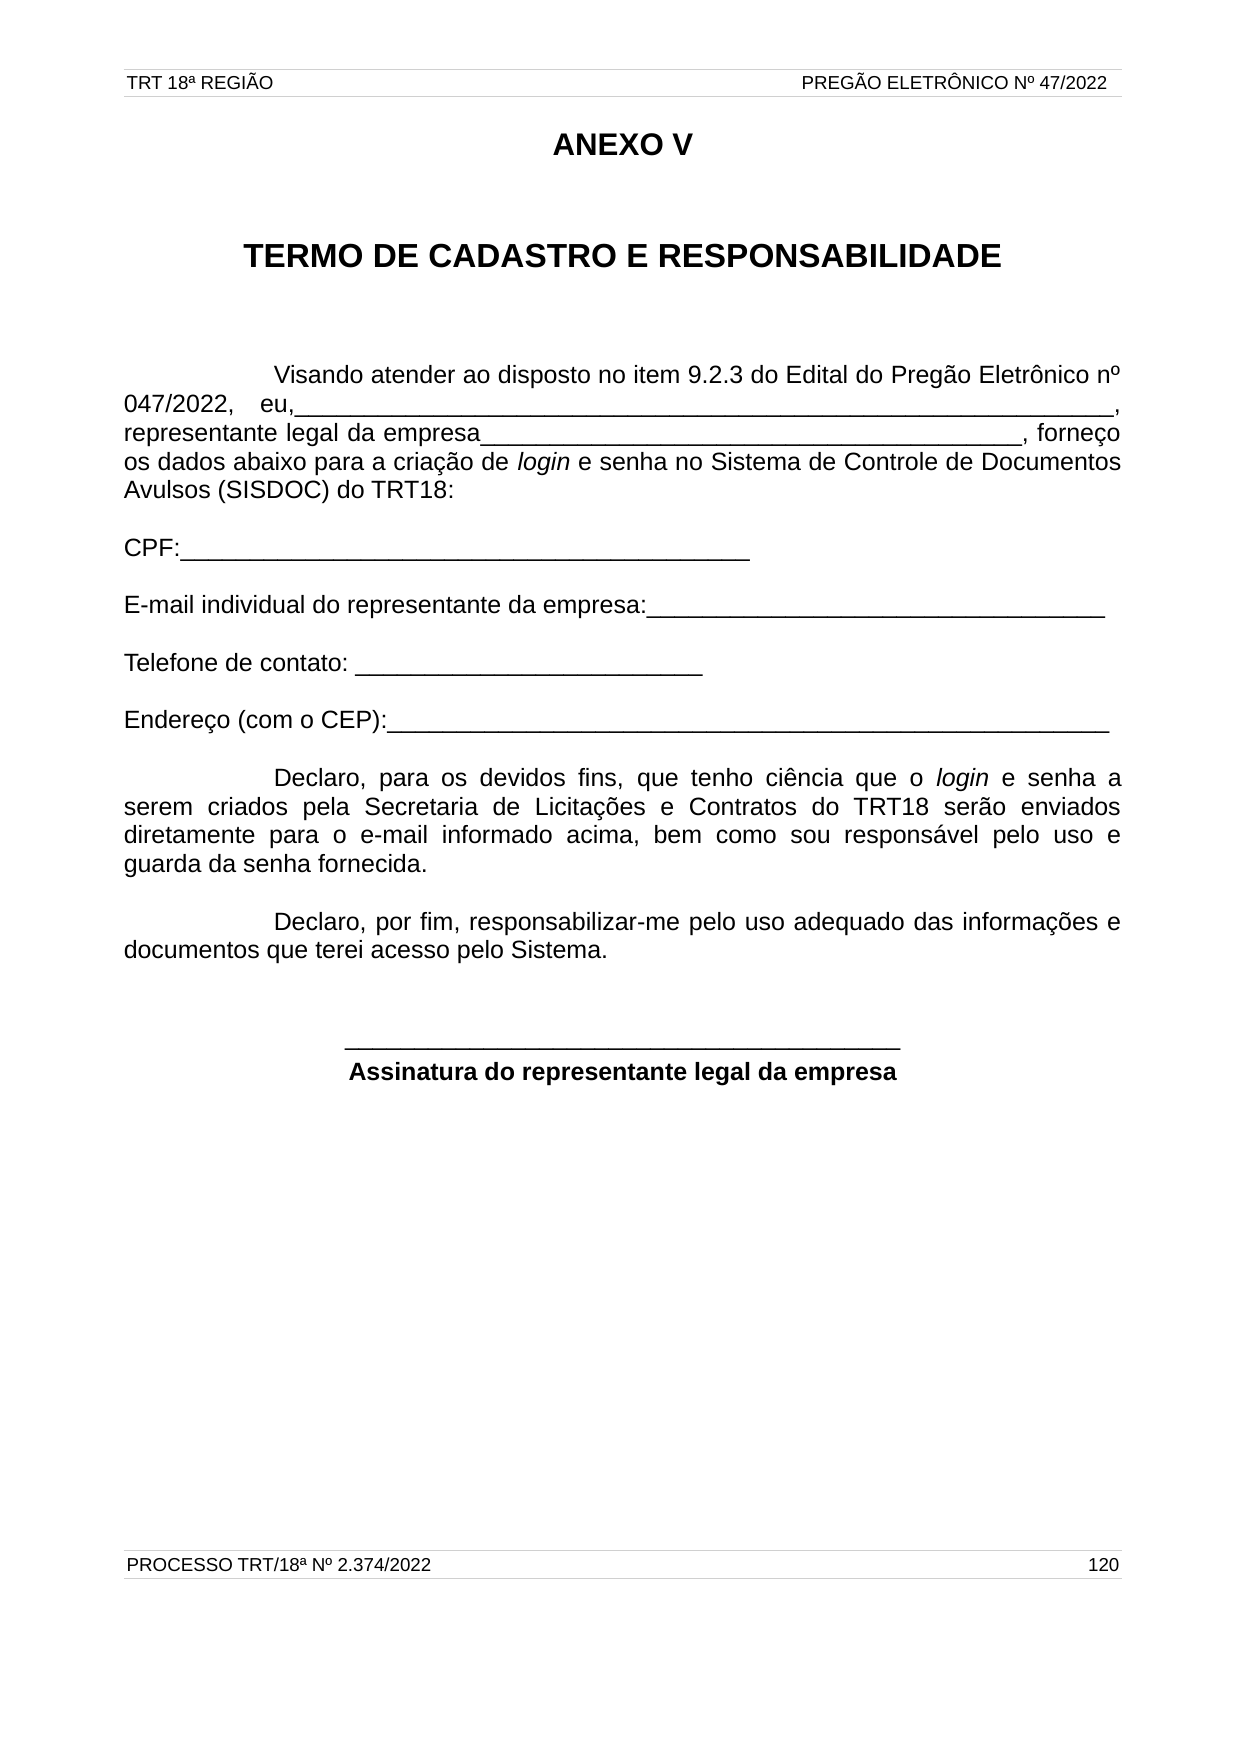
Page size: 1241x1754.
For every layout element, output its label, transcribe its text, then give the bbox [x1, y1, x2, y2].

text CPF:_________________________________________ [123, 533, 1122, 562]
text E-mail individual do representante da empresa:_________________________________ [123, 590, 1122, 619]
text Declaro, para os devidos fins, que tenho ciência que o login e senha a serem criados pela Secretaria de Licitações e Contratos do TRT18 serão enviados diretamente para o e-mail informado acima, bem como sou responsável pelo uso e guarda da senha fornecida. [123, 763, 1122, 878]
text Declaro, por fim, responsabilizar-me pelo uso adequado das informações e documentos que terei acesso pelo Sistema. [123, 907, 1122, 964]
text TERMO DE CADASTRO E RESPONSABILIDADE [123, 236, 1122, 274]
text ________________________________________ [123, 1022, 1122, 1050]
text Telefone de contato: _________________________ [123, 648, 1122, 677]
text ANEXO V [123, 126, 1122, 162]
text Assinatura do representante legal da empresa [123, 1050, 1122, 1086]
text Endereço (com o CEP):____________________________________________________ [123, 705, 1122, 734]
text Visando atender ao disposto no item 9.2.3 do Edital do Pregão Eletrônico nº 047/2022, eu,___________________________________________________________, representante legal da empresa_______________________________________, forneço os dados abaixo para a criação de login e senha no Sistema de Controle de Documentos Avulsos (SISDOC) do TRT18: [123, 360, 1122, 504]
